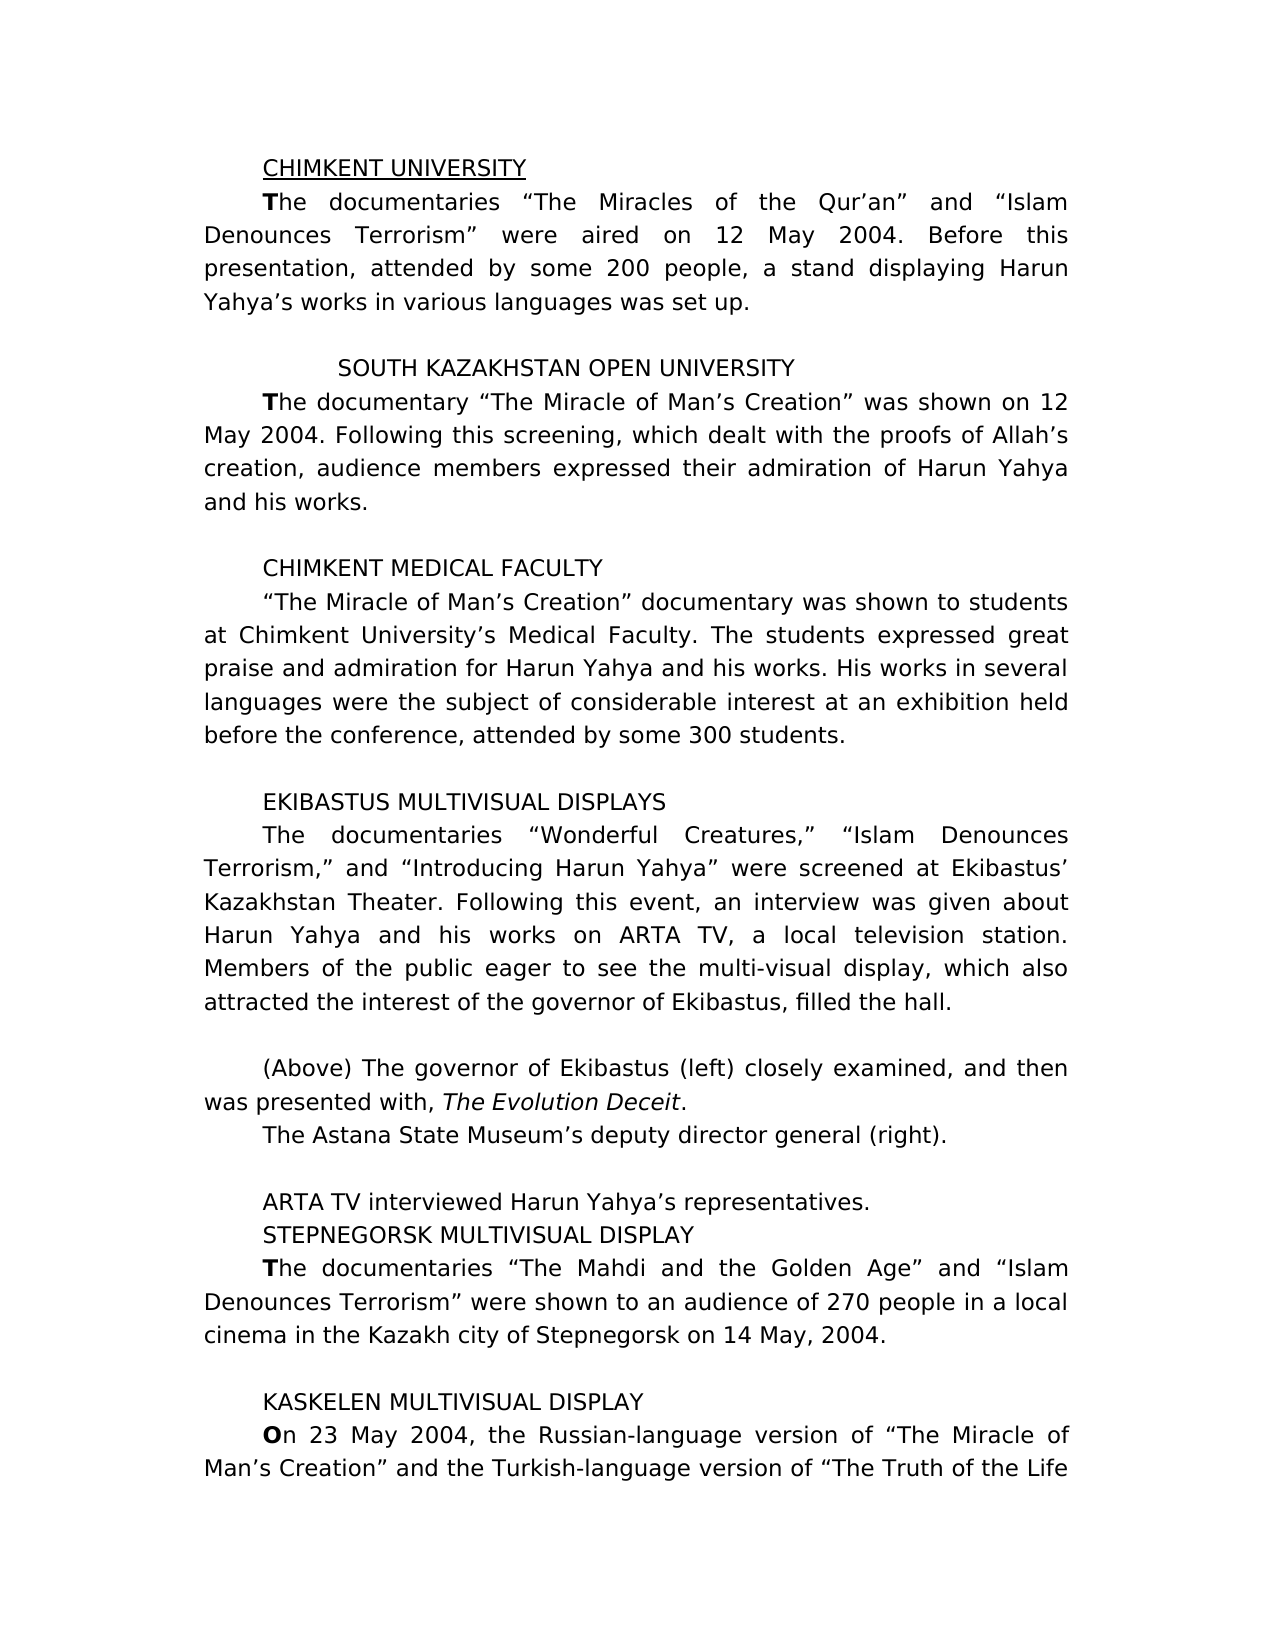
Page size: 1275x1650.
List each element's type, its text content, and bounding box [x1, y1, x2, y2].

text ARTA TV interviewed Harun Yahya’s representatives. [203, 1183, 1070, 1217]
text CHIMKENT UNIVERSITY [203, 150, 1070, 183]
text The documentaries “The Mahdi and the Golden Age” and “Islam Denounces Terrorism” were shown to an audience of 270 people in a local cinema in the Kazakh city of Stepnegorsk on 14 May, 2004. [203, 1250, 1070, 1350]
text KASKELEN MULTIVISUAL DISPLAY [203, 1383, 1070, 1417]
text The documentary “The Miracle of Man’s Creation” was shown on 12 May 2004. Following this screening, which dealt with the proofs of Allah’s creation, audience members expressed their admiration of Harun Yahya and his works. [203, 383, 1070, 517]
text STEPNEGORSK MULTIVISUAL DISPLAY [203, 1217, 1070, 1250]
text On 23 May 2004, the Russian-language version of “The Miracle of Man’s Creation” and the Turkish-language version of “The Truth of the Life [203, 1417, 1070, 1483]
text CHIMKENT MEDICAL FACULTY [203, 550, 1070, 583]
text The Astana State Museum’s deputy director general (right). [203, 1117, 1070, 1150]
text (Above) The governor of Ekibastus (left) closely examined, and then was presented with, The Evolution Deceit. [203, 1050, 1070, 1117]
text The documentaries “The Miracles of the Qur’an” and “Islam Denounces Terrorism” were aired on 12 May 2004. Before this presentation, attended by some 200 people, a stand displaying Harun Yahya’s works in various languages was set up. [203, 183, 1070, 317]
text “The Miracle of Man’s Creation” documentary was shown to students at Chimkent University’s Medical Faculty. The students expressed great praise and admiration for Harun Yahya and his works. His works in several languages were the subject of considerable interest at an exhibition held before the conference, attended by some 300 students. [203, 583, 1070, 750]
text SOUTH KAZAKHSTAN OPEN UNIVERSITY [203, 350, 1070, 383]
text The documentaries “Wonderful Creatures,” “Islam Denounces Terrorism,” and “Introducing Harun Yahya” were screened at Ekibastus’ Kazakhstan Theater. Following this event, an interview was given about Harun Yahya and his works on ARTA TV, a local television station. Members of the public eager to see the multi-visual display, which also attracted the interest of the governor of Ekibastus, filled the hall. [203, 817, 1070, 1017]
text EKIBASTUS MULTIVISUAL DISPLAYS [203, 783, 1070, 817]
